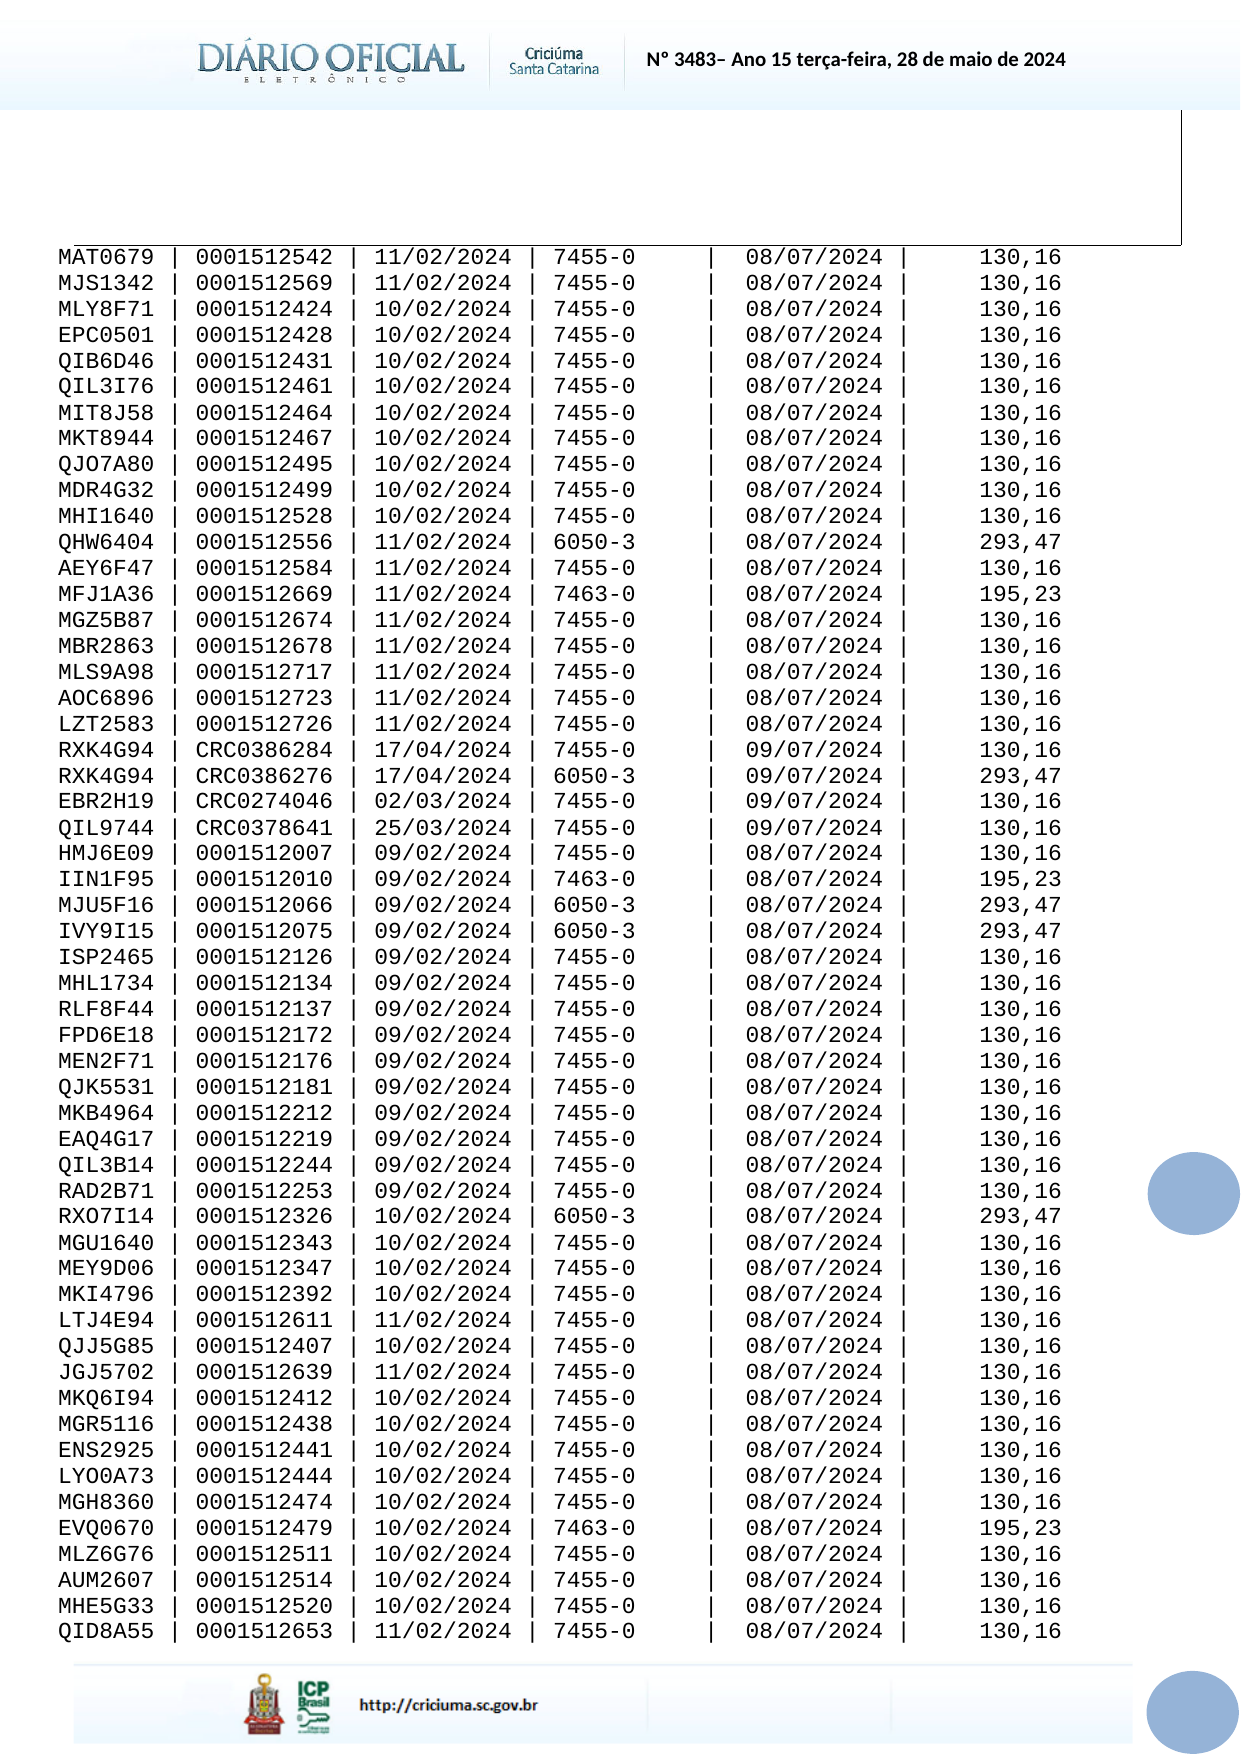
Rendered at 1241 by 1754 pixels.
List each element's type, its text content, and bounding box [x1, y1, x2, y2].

text QIL3B14 | 0001512244 | 09/02/2024 | 7455-0 | 08/07/2024 | 130,16 [44, 1153, 1180, 1179]
text QJJ5G85 | 0001512407 | 10/02/2024 | 7455-0 | 08/07/2024 | 130,16 [44, 1334, 1181, 1361]
text MEN2F71 | 0001512176 | 09/02/2024 | 7455-0 | 08/07/2024 | 130,16 [44, 1049, 1181, 1075]
text IVY9I15 | 0001512075 | 09/02/2024 | 6050-3 | 08/07/2024 | 293,47 [44, 919, 1181, 946]
text RLF8F44 | 0001512137 | 09/02/2024 | 7455-0 | 08/07/2024 | 130,16 [44, 997, 1181, 1023]
text MBR2863 | 0001512678 | 11/02/2024 | 7455-0 | 08/07/2024 | 130,16 [44, 634, 1181, 660]
text JGJ5702 | 0001512639 | 11/02/2024 | 7455-0 | 08/07/2024 | 130,16 [44, 1361, 1181, 1386]
text MKQ6I94 | 0001512412 | 10/02/2024 | 7455-0 | 08/07/2024 | 130,16 [44, 1386, 1181, 1412]
text ISP2465 | 0001512126 | 09/02/2024 | 7455-0 | 08/07/2024 | 130,16 [44, 946, 1181, 971]
text EAQ4G17 | 0001512219 | 09/02/2024 | 7455-0 | 08/07/2024 | 130,16 [44, 1127, 1181, 1153]
text HMJ6E09 | 0001512007 | 09/02/2024 | 7455-0 | 08/07/2024 | 130,16 [44, 842, 1181, 868]
text QIB6D46 | 0001512431 | 10/02/2024 | 7455-0 | 08/07/2024 | 130,16 [44, 349, 1181, 375]
text MHE5G33 | 0001512520 | 10/02/2024 | 7455-0 | 08/07/2024 | 130,16 [44, 1594, 1181, 1620]
text FPD6E18 | 0001512172 | 09/02/2024 | 7455-0 | 08/07/2024 | 130,16 [44, 1023, 1181, 1049]
text MGZ5B87 | 0001512674 | 11/02/2024 | 7455-0 | 08/07/2024 | 130,16 [44, 608, 1181, 634]
text MDR4G32 | 0001512499 | 10/02/2024 | 7455-0 | 08/07/2024 | 130,16 [44, 479, 1181, 504]
text MKI4796 | 0001512392 | 10/02/2024 | 7455-0 | 08/07/2024 | 130,16 [44, 1283, 1181, 1309]
text AUM2607 | 0001512514 | 10/02/2024 | 7455-0 | 08/07/2024 | 130,16 [44, 1568, 1181, 1594]
text MAT0679 | 0001512542 | 11/02/2024 | 7455-0 | 08/07/2024 | 130,16 [44, 245, 1181, 271]
text MLS9A98 | 0001512717 | 11/02/2024 | 7455-0 | 08/07/2024 | 130,16 [44, 660, 1181, 686]
text IIN1F95 | 0001512010 | 09/02/2024 | 7463-0 | 08/07/2024 | 195,23 [44, 868, 1181, 894]
text MLY8F71 | 0001512424 | 10/02/2024 | 7455-0 | 08/07/2024 | 130,16 [44, 297, 1181, 323]
text MFJ1A36 | 0001512669 | 11/02/2024 | 7463-0 | 08/07/2024 | 195,23 [44, 582, 1181, 608]
text QIL3I76 | 0001512461 | 10/02/2024 | 7455-0 | 08/07/2024 | 130,16 [44, 375, 1181, 401]
text RXK4G94 | CRC0386276 | 17/04/2024 | 6050-3 | 09/07/2024 | 293,47 [44, 764, 1181, 790]
text MGR5116 | 0001512438 | 10/02/2024 | 7455-0 | 08/07/2024 | 130,16 [44, 1412, 1181, 1438]
text AOC6896 | 0001512723 | 11/02/2024 | 7455-0 | 08/07/2024 | 130,16 [44, 686, 1181, 712]
text MKB4964 | 0001512212 | 09/02/2024 | 7455-0 | 08/07/2024 | 130,16 [44, 1101, 1181, 1127]
text MGH8360 | 0001512474 | 10/02/2024 | 7455-0 | 08/07/2024 | 130,16 [44, 1490, 1181, 1516]
text LYO0A73 | 0001512444 | 10/02/2024 | 7455-0 | 08/07/2024 | 130,16 [44, 1464, 1181, 1490]
text MEY9D06 | 0001512347 | 10/02/2024 | 7455-0 | 08/07/2024 | 130,16 [44, 1257, 1181, 1283]
text MHL1734 | 0001512134 | 09/02/2024 | 7455-0 | 08/07/2024 | 130,16 [44, 971, 1181, 997]
text MJU5F16 | 0001512066 | 09/02/2024 | 6050-3 | 08/07/2024 | 293,47 [44, 894, 1181, 919]
text MLZ6G76 | 0001512511 | 10/02/2024 | 7455-0 | 08/07/2024 | 130,16 [44, 1542, 1181, 1568]
text QHW6404 | 0001512556 | 11/02/2024 | 6050-3 | 08/07/2024 | 293,47 [44, 531, 1181, 556]
text LTJ4E94 | 0001512611 | 11/02/2024 | 7455-0 | 08/07/2024 | 130,16 [44, 1309, 1181, 1334]
text EPC0501 | 0001512428 | 10/02/2024 | 7455-0 | 08/07/2024 | 130,16 [44, 323, 1181, 349]
text QJK5531 | 0001512181 | 09/02/2024 | 7455-0 | 08/07/2024 | 130,16 [44, 1075, 1181, 1101]
text QJO7A80 | 0001512495 | 10/02/2024 | 7455-0 | 08/07/2024 | 130,16 [44, 453, 1181, 479]
text QIL9744 | CRC0378641 | 25/03/2024 | 7455-0 | 09/07/2024 | 130,16 [44, 816, 1181, 842]
text RXK4G94 | CRC0386284 | 17/04/2024 | 7455-0 | 09/07/2024 | 130,16 [44, 738, 1181, 764]
text MJS1342 | 0001512569 | 11/02/2024 | 7455-0 | 08/07/2024 | 130,16 [44, 271, 1181, 297]
text MKT8944 | 0001512467 | 10/02/2024 | 7455-0 | 08/07/2024 | 130,16 [44, 427, 1181, 453]
text RXO7I14 | 0001512326 | 10/02/2024 | 6050-3 | 08/07/2024 | 293,47 [44, 1205, 1171, 1231]
text MIT8J58 | 0001512464 | 10/02/2024 | 7455-0 | 08/07/2024 | 130,16 [44, 401, 1181, 427]
text AEY6F47 | 0001512584 | 11/02/2024 | 7455-0 | 08/07/2024 | 130,16 [44, 556, 1181, 582]
text MGU1640 | 0001512343 | 10/02/2024 | 7455-0 | 08/07/2024 | 130,16 [44, 1231, 1181, 1257]
text EVQ0670 | 0001512479 | 10/02/2024 | 7463-0 | 08/07/2024 | 195,23 [44, 1516, 1181, 1542]
text QID8A55 | 0001512653 | 11/02/2024 | 7455-0 | 08/07/2024 | 130,16 [44, 1620, 1181, 1646]
text ENS2925 | 0001512441 | 10/02/2024 | 7455-0 | 08/07/2024 | 130,16 [44, 1438, 1181, 1464]
text MHI1640 | 0001512528 | 10/02/2024 | 7455-0 | 08/07/2024 | 130,16 [44, 504, 1181, 531]
text RAD2B71 | 0001512253 | 09/02/2024 | 7455-0 | 08/07/2024 | 130,16 [44, 1179, 1150, 1205]
text EBR2H19 | CRC0274046 | 02/03/2024 | 7455-0 | 09/07/2024 | 130,16 [44, 790, 1181, 816]
text LZT2583 | 0001512726 | 11/02/2024 | 7455-0 | 08/07/2024 | 130,16 [44, 712, 1181, 738]
